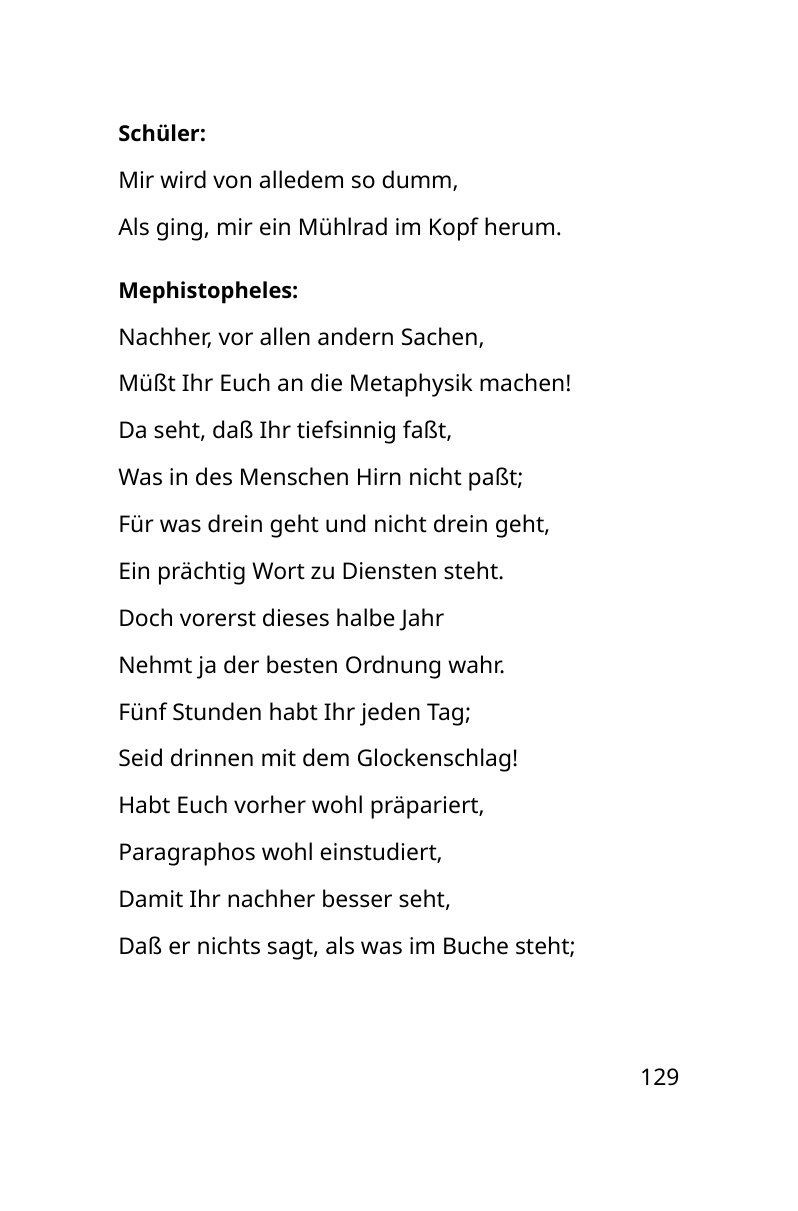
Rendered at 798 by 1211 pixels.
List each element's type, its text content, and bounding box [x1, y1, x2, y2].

text Mephistopheles: Nachher, vor allen andern Sachen, Müßt Ihr Euch an die Metaphysik machen! Da seht, daß Ihr tiefsinnig faßt, Was in des Menschen Hirn nicht paßt; Für was drein geht und nicht drein geht, Ein prächtig Wort zu Diensten steht. Doch vorerst dieses halbe Jahr Nehmt ja der besten Ordnung wahr. Fünf Stunden habt Ihr jeden Tag; Seid drinnen mit dem Glockenschlag! Habt Euch vorher wohl präpariert, Paragraphos wohl einstudiert, Damit Ihr nachher besser seht, Daß er nichts sagt, als was im Buche steht; [118, 275, 679, 961]
text Schüler: Mir wird von alledem so dumm, Als ging, mir ein Mühlrad im Kopf herum. [118, 118, 679, 242]
